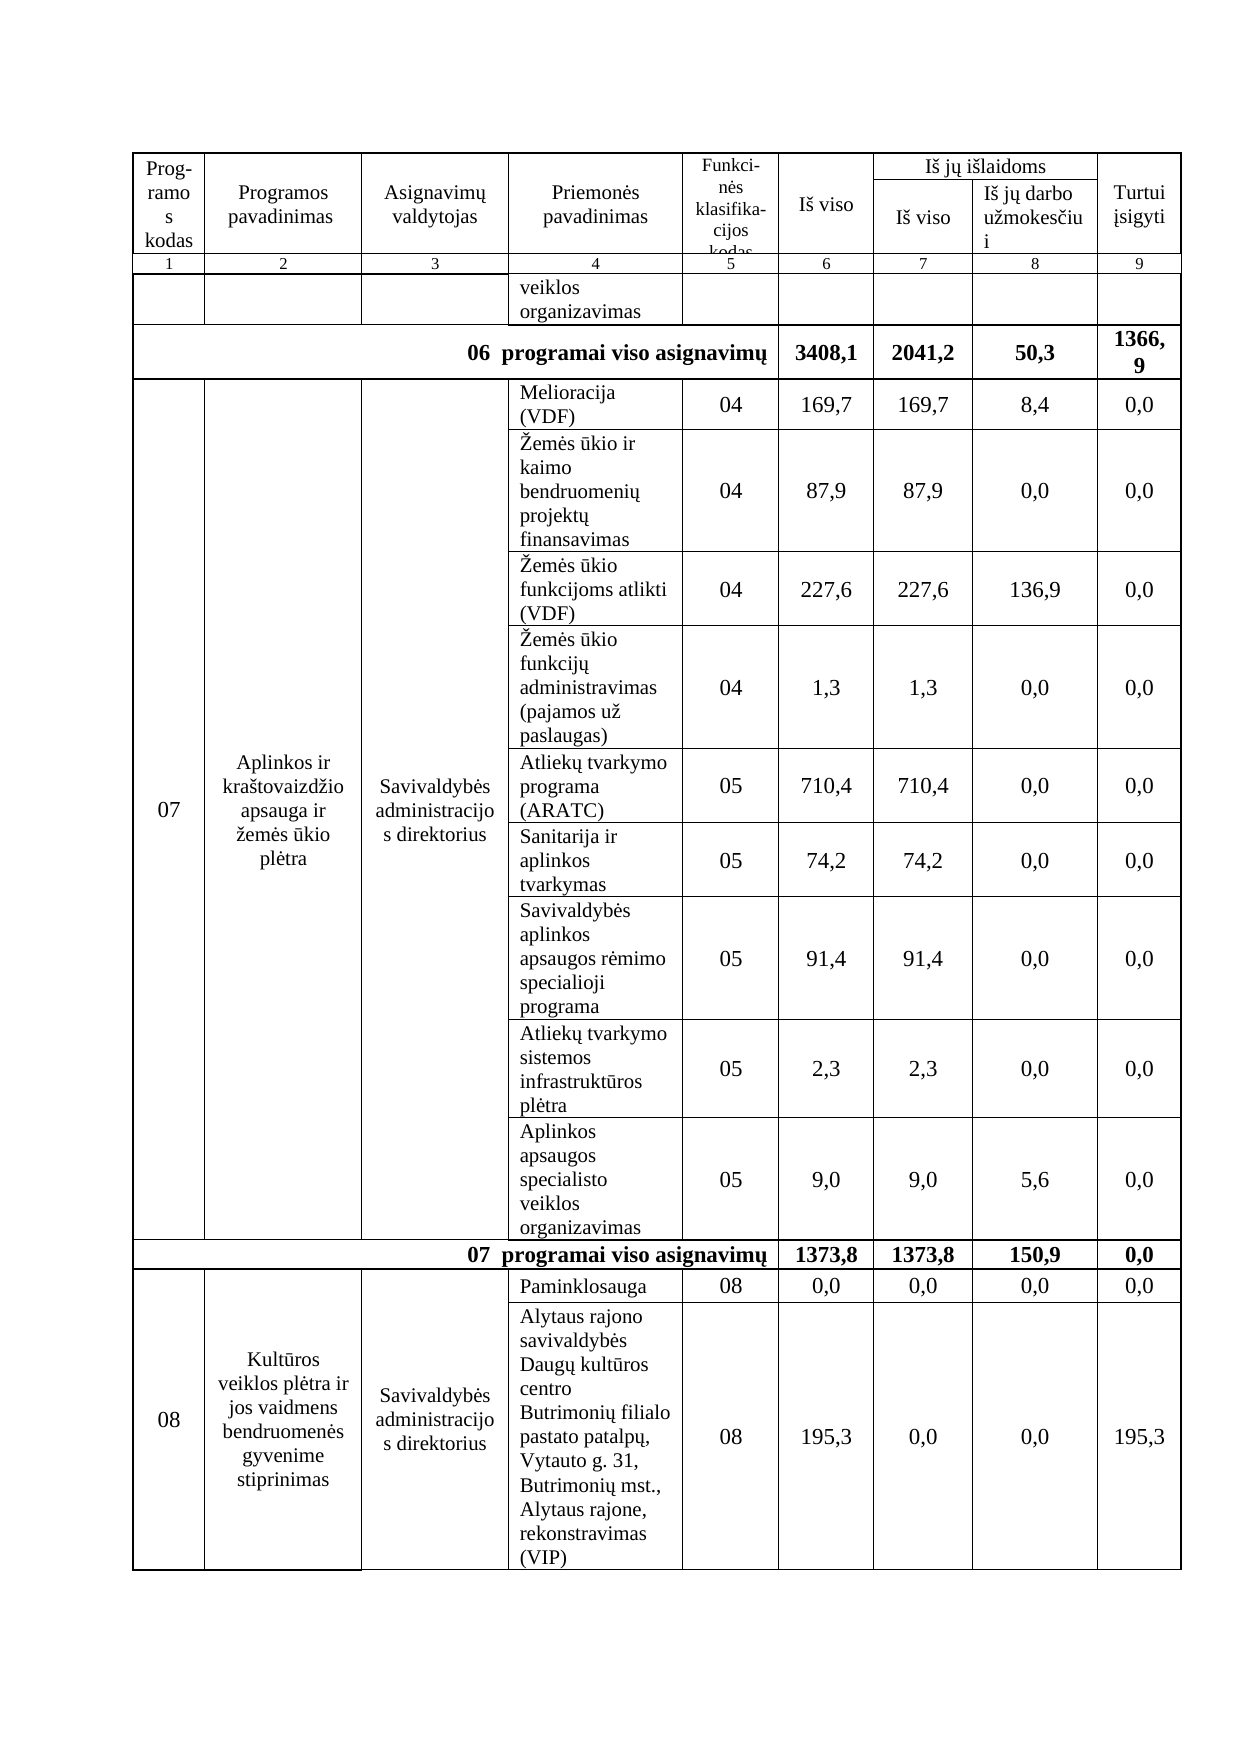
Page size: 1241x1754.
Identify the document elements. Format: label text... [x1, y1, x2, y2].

table_cell [779, 274, 873, 323]
table_cell 74,2 [779, 823, 873, 896]
table_cell 8,4 [973, 380, 1097, 428]
table_cell 1,3 [779, 626, 873, 747]
table_cell 2,3 [874, 1020, 972, 1117]
table_header Asignavimų valdytojas [362, 154, 508, 253]
table_cell 74,2 [874, 823, 972, 896]
table_cell 04 [683, 552, 778, 625]
table_cell Žemės ūkio funkcijų administravimas (pajamos už paslaugas) [509, 626, 682, 747]
table_cell Kultūros veiklos plėtra ir jos vaidmens bendruomenės gyvenime stiprinimas [205, 1270, 361, 1569]
table_cell Aplinkos ir kraštovaizdžio apsauga ir žemės ūkio plėtra [205, 380, 361, 1239]
table_cell 2,3 [779, 1020, 873, 1117]
table_cell 136,9 [973, 552, 1097, 625]
table_cell 05 [683, 823, 778, 896]
table_cell 3 [362, 254, 508, 273]
table_cell 91,4 [779, 897, 873, 1018]
table_cell 05 [683, 749, 778, 822]
table_cell 0,0 [1098, 1270, 1180, 1302]
table_cell 0,0 [1098, 749, 1180, 822]
table_header Priemonės pavadinimas [509, 154, 682, 253]
table_cell [134, 275, 204, 323]
table_cell 08 [134, 1270, 204, 1569]
table_cell 0,0 [1098, 380, 1180, 428]
table_cell 9 [1098, 254, 1181, 273]
table_cell 05 [683, 1118, 778, 1239]
table_cell 0,0 [1098, 430, 1180, 551]
table_cell 0,0 [973, 749, 1097, 822]
table_cell 169,7 [874, 380, 972, 428]
table_cell 05 [683, 1020, 778, 1117]
table_header Turtui įsigyti [1098, 154, 1180, 253]
table_header Programos pavadinimas [205, 154, 361, 253]
table_cell Savivaldybės administracijos direktorius [362, 380, 508, 1239]
table_cell 0,0 [973, 626, 1097, 747]
table_cell 0,0 [973, 823, 1097, 896]
table_cell 2 [205, 254, 361, 273]
table_cell Žemės ūkio ir kaimo bendruomenių projektų finansavimas [509, 430, 682, 551]
table_header Funkci-nės klasifika-cijos kodas [683, 154, 778, 253]
table_cell Atliekų tvarkymo programa (ARATC) [509, 749, 682, 822]
table_cell 150,9 [973, 1241, 1097, 1268]
table_cell 07 [134, 380, 204, 1239]
table_cell 169,7 [779, 380, 873, 428]
table_cell 710,4 [779, 749, 873, 822]
table_cell 50,3 [973, 326, 1097, 378]
table_cell 0,0 [1098, 823, 1180, 896]
table_cell Melioracija (VDF) [509, 380, 682, 428]
table_cell 6 [779, 254, 873, 273]
table_cell 1366,9 [1098, 326, 1180, 378]
table_cell [874, 274, 972, 323]
table_cell 3408,1 [779, 326, 873, 378]
table_header Iš jų išlaidoms [874, 154, 1097, 179]
table_cell 06 programai viso asignavimų [134, 325, 778, 378]
table_cell Žemės ūkio funkcijoms atlikti (VDF) [509, 552, 682, 625]
table_cell 0,0 [1098, 1241, 1180, 1268]
table_cell 0,0 [1098, 1118, 1180, 1239]
table_cell 1373,8 [779, 1241, 873, 1268]
table_cell 0,0 [1098, 626, 1180, 747]
table_cell Iš viso [874, 180, 972, 253]
table_cell 0,0 [973, 1303, 1097, 1569]
table_cell Iš jų darbo užmokesčiui [973, 180, 1097, 253]
table_cell 5 [683, 254, 778, 273]
table_cell Paminklosauga [509, 1270, 682, 1302]
table_cell 91,4 [874, 897, 972, 1018]
table_cell Savivaldybės aplinkos apsaugos rėmimo specialioji programa [509, 897, 682, 1018]
table_cell 227,6 [874, 552, 972, 625]
table_cell [362, 275, 508, 323]
table_cell Aplinkos apsaugos specialisto veiklos organizavimas [509, 1118, 682, 1239]
table_cell 07 programai viso asignavimų [134, 1240, 778, 1268]
table_cell 0,0 [874, 1303, 972, 1569]
table_cell [683, 274, 778, 323]
table_cell 08 [683, 1303, 778, 1569]
table_cell 8 [973, 254, 1097, 273]
table_cell 0,0 [1098, 1020, 1180, 1117]
table_cell 9,0 [874, 1118, 972, 1239]
table_cell 5,6 [973, 1118, 1097, 1239]
table_cell 710,4 [874, 749, 972, 822]
table_cell veiklos organizavimas [509, 274, 682, 323]
table_cell 0,0 [973, 897, 1097, 1018]
table_cell Savivaldybės administracijos direktorius [362, 1270, 508, 1569]
table_cell 0,0 [1098, 897, 1180, 1018]
table_cell 0,0 [874, 1270, 972, 1302]
table_cell 05 [683, 897, 778, 1018]
table_cell 1373,8 [874, 1241, 972, 1268]
table_cell 195,3 [1098, 1303, 1180, 1569]
table_cell 195,3 [779, 1303, 873, 1569]
table_cell 04 [683, 430, 778, 551]
table_cell 1,3 [874, 626, 972, 747]
table_cell 87,9 [874, 430, 972, 551]
table_cell 0,0 [973, 1020, 1097, 1117]
table_cell 227,6 [779, 552, 873, 625]
table_cell Atliekų tvarkymo sistemos infrastruktūros plėtra [509, 1020, 682, 1117]
table_cell 0,0 [973, 1270, 1097, 1302]
table_header Prog-ramos kodas [134, 154, 204, 253]
table_cell Alytaus rajono savivaldybės Daugų kultūros centro Butrimonių filialo pastato patalpų, Vytauto g. 31, Butrimonių mst., Alytaus rajone, rekonstravimas (VIP) [509, 1303, 682, 1569]
table_cell [205, 275, 361, 323]
table_cell 2041,2 [874, 326, 972, 378]
table_cell 08 [683, 1270, 778, 1302]
table_cell 87,9 [779, 430, 873, 551]
table_cell 4 [509, 254, 682, 273]
table_cell [973, 274, 1097, 323]
table_cell 04 [683, 626, 778, 747]
table_cell 0,0 [1098, 552, 1180, 625]
table_cell 04 [683, 380, 778, 428]
table_cell 1 [133, 254, 204, 273]
table_cell 9,0 [779, 1118, 873, 1239]
table_cell [1098, 274, 1180, 323]
table_cell 7 [874, 254, 972, 273]
table_header Iš viso [779, 154, 873, 253]
table_cell 0,0 [779, 1270, 873, 1302]
table_cell 0,0 [973, 430, 1097, 551]
table_cell Sanitarija ir aplinkos tvarkymas [509, 823, 682, 896]
